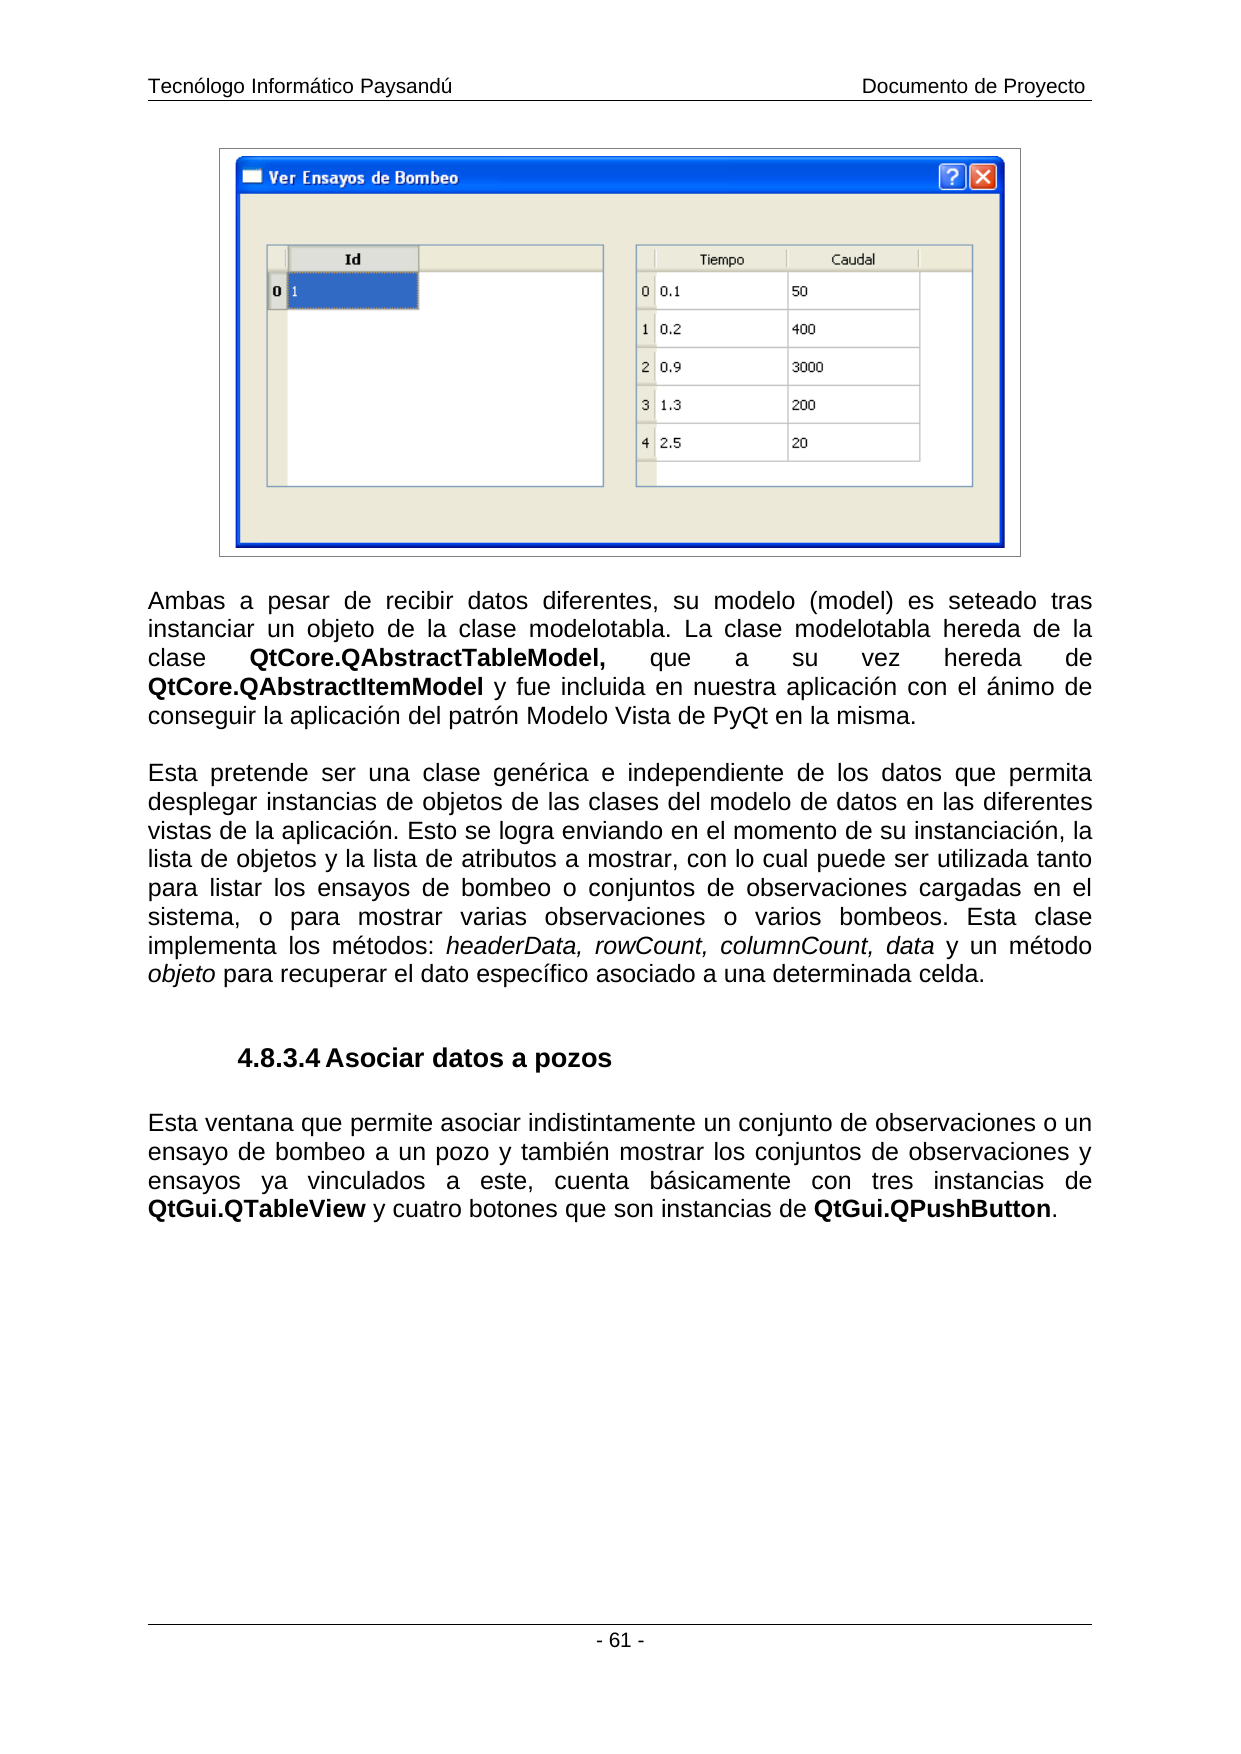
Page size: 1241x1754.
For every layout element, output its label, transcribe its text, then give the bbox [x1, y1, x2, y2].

text Ambas a pesar de recibir datos diferentes, su modelo (model) es seteado tras instanciar un objeto de la clase modelotabla. La clase modelotabla hereda de la clase QtCore.QAbstractTableModel, que a su vez hereda de QtCore.QAbstractItemModel y fue incluida en nuestra aplicación con el ánimo de conseguir la aplicación del patrón Modelo Vista de PyQt en la misma. [148, 586, 1092, 729]
text Esta ventana que permite asociar indistintamente un conjunto de observaciones o un ensayo de bombeo a un pozo y también mostrar los conjuntos de observaciones y ensayos ya vinculados a este, cuenta básicamente con tres instancias de QtGui.QTableView y cuatro botones que son instancias de QtGui.QPushButton. [148, 1108, 1092, 1223]
text Esta pretende ser una clase genérica e independiente de los datos que permita desplegar instancias de objetos de las clases del modelo de datos en las diferentes vistas de la aplicación. Esto se logra enviando en el momento de su instanciación, la lista de objetos y la lista de atributos a mostrar, con lo cual puede ser utilizada tanto para listar los ensayos de bombeo o conjuntos de observaciones cargadas en el sistema, o para mostrar varias observaciones o varios bombeos. Esta clase implementa los métodos: headerData, rowCount, columnCount, data y un método objeto para recuperar el dato específico asociado a una determinada celda. [148, 758, 1092, 988]
subtitle Asociar datos a pozos [237, 1042, 1092, 1073]
picture [235, 156, 1005, 548]
